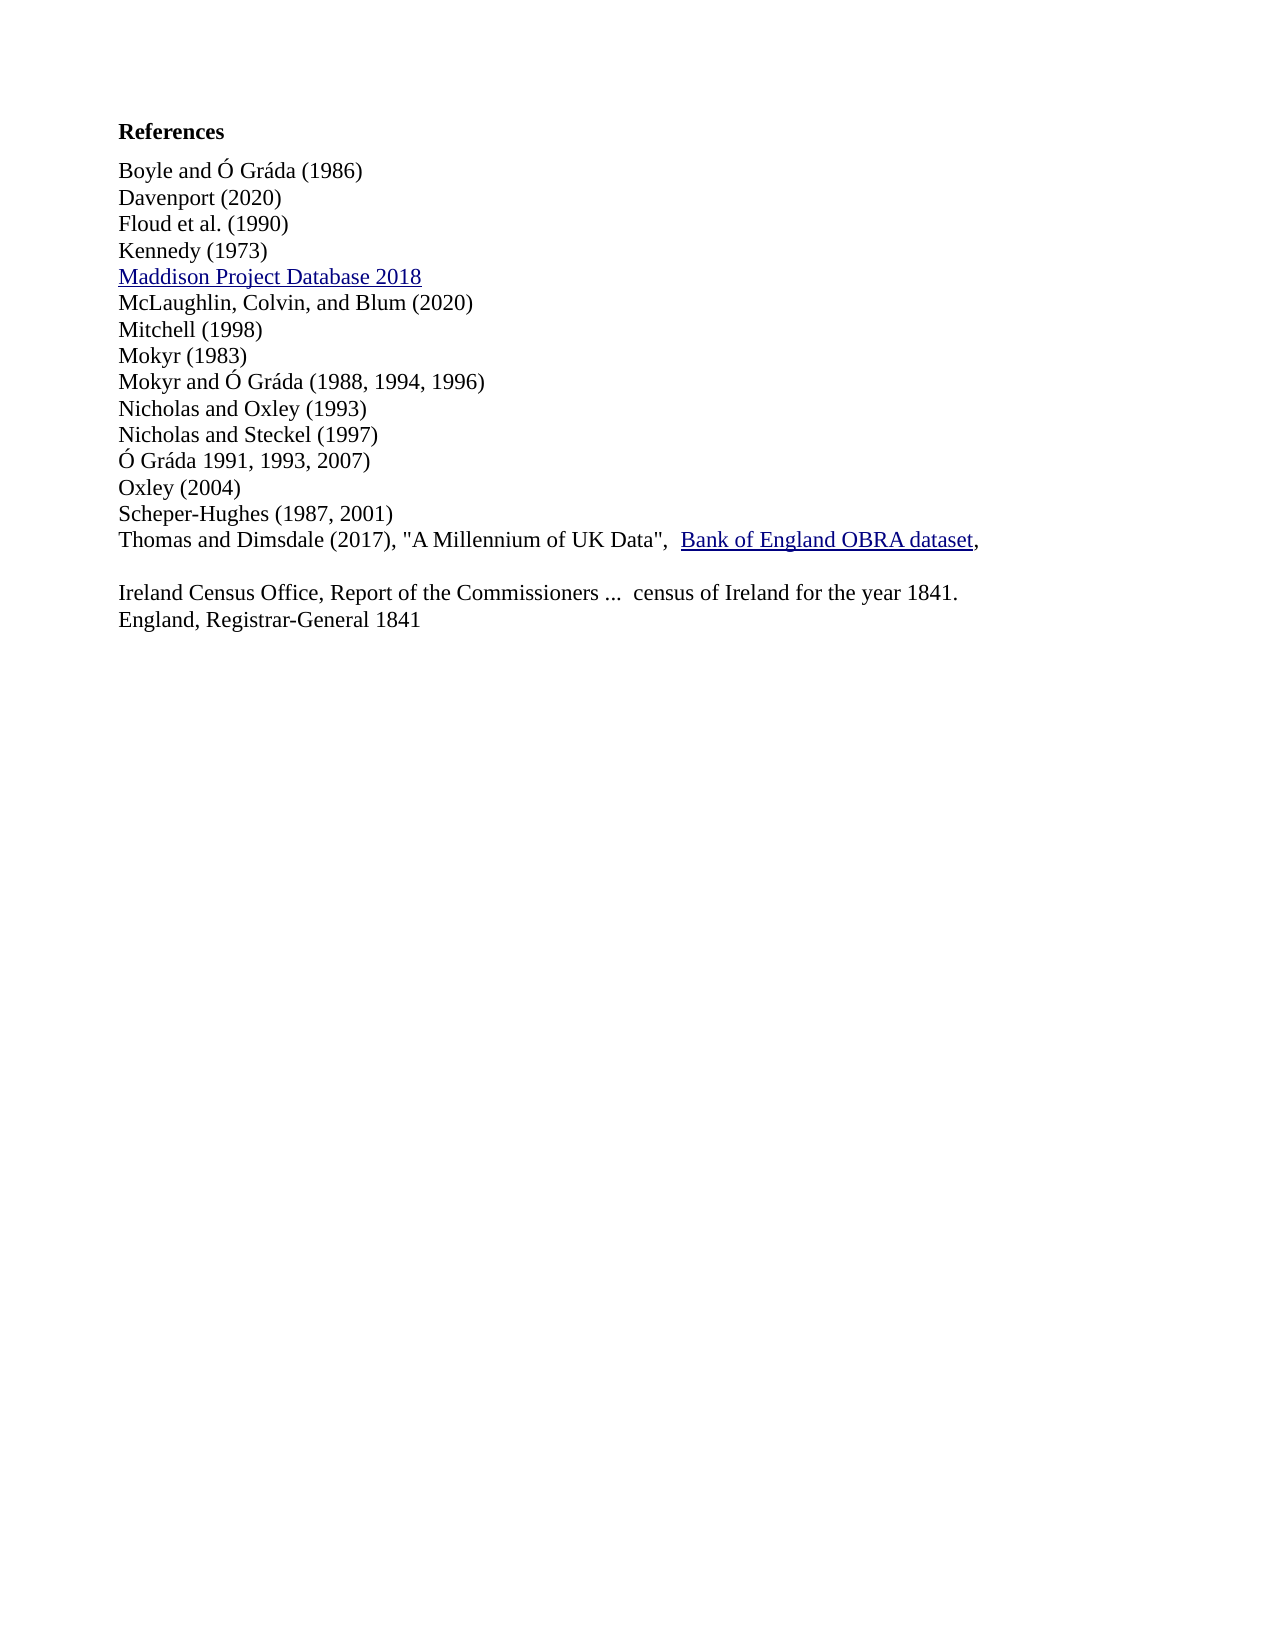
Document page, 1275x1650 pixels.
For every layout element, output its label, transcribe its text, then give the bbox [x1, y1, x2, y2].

text Floud et al. (1990) [118, 210, 1157, 237]
text Mokyr (1983) [118, 342, 1157, 368]
text Scheper-Hughes (1987, 2001) [118, 500, 1157, 527]
text McLaughlin, Colvin, and Blum (2020) [118, 289, 1157, 316]
text Kennedy (1973) [118, 237, 1157, 263]
text References [118, 118, 1157, 144]
text Nicholas and Oxley (1993) [118, 395, 1157, 421]
text Maddison Project Database 2018 [118, 263, 1157, 289]
text Boyle and Ó Gráda (1986) [118, 158, 1157, 184]
text Mokyr and Ó Gráda (1988, 1994, 1996) [118, 368, 1157, 395]
text Ireland Census Office, Report of the Commissioners ... census of Ireland for the year 1841. [118, 579, 1157, 606]
text Mitchell (1998) [118, 316, 1157, 342]
text Davenport (2020) [118, 184, 1157, 210]
text Thomas and Dimsdale (2017), "A Millennium of UK Data", Bank of England OBRA dataset, [118, 527, 1157, 553]
text Nicholas and Steckel (1997) [118, 421, 1157, 447]
text Ó Gráda 1991, 1993, 2007) [118, 447, 1157, 474]
text Oxley (2004) [118, 474, 1157, 500]
text England, Registrar-General 1841 [118, 606, 1157, 632]
